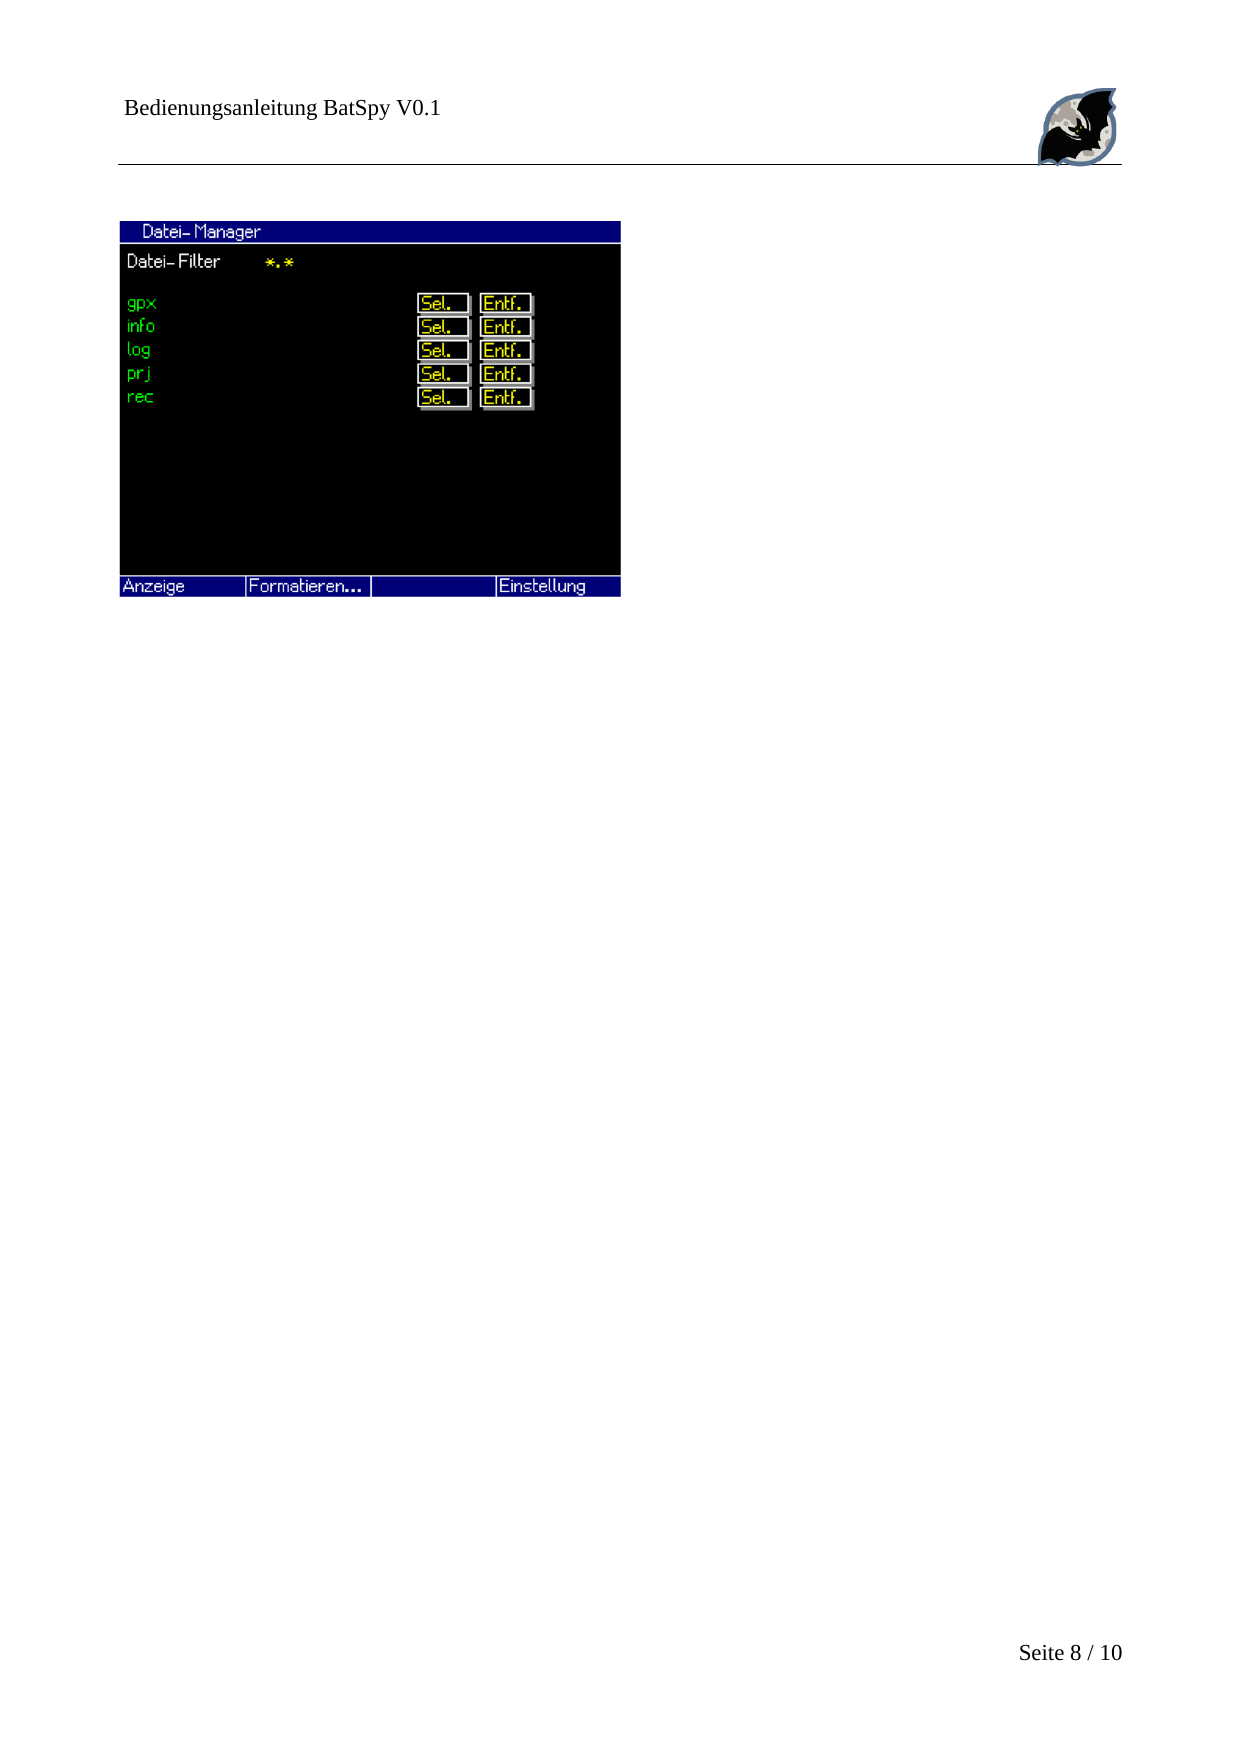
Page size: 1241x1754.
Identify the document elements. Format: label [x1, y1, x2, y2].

picture [118, 221, 622, 597]
picture [1037, 88, 1117, 167]
